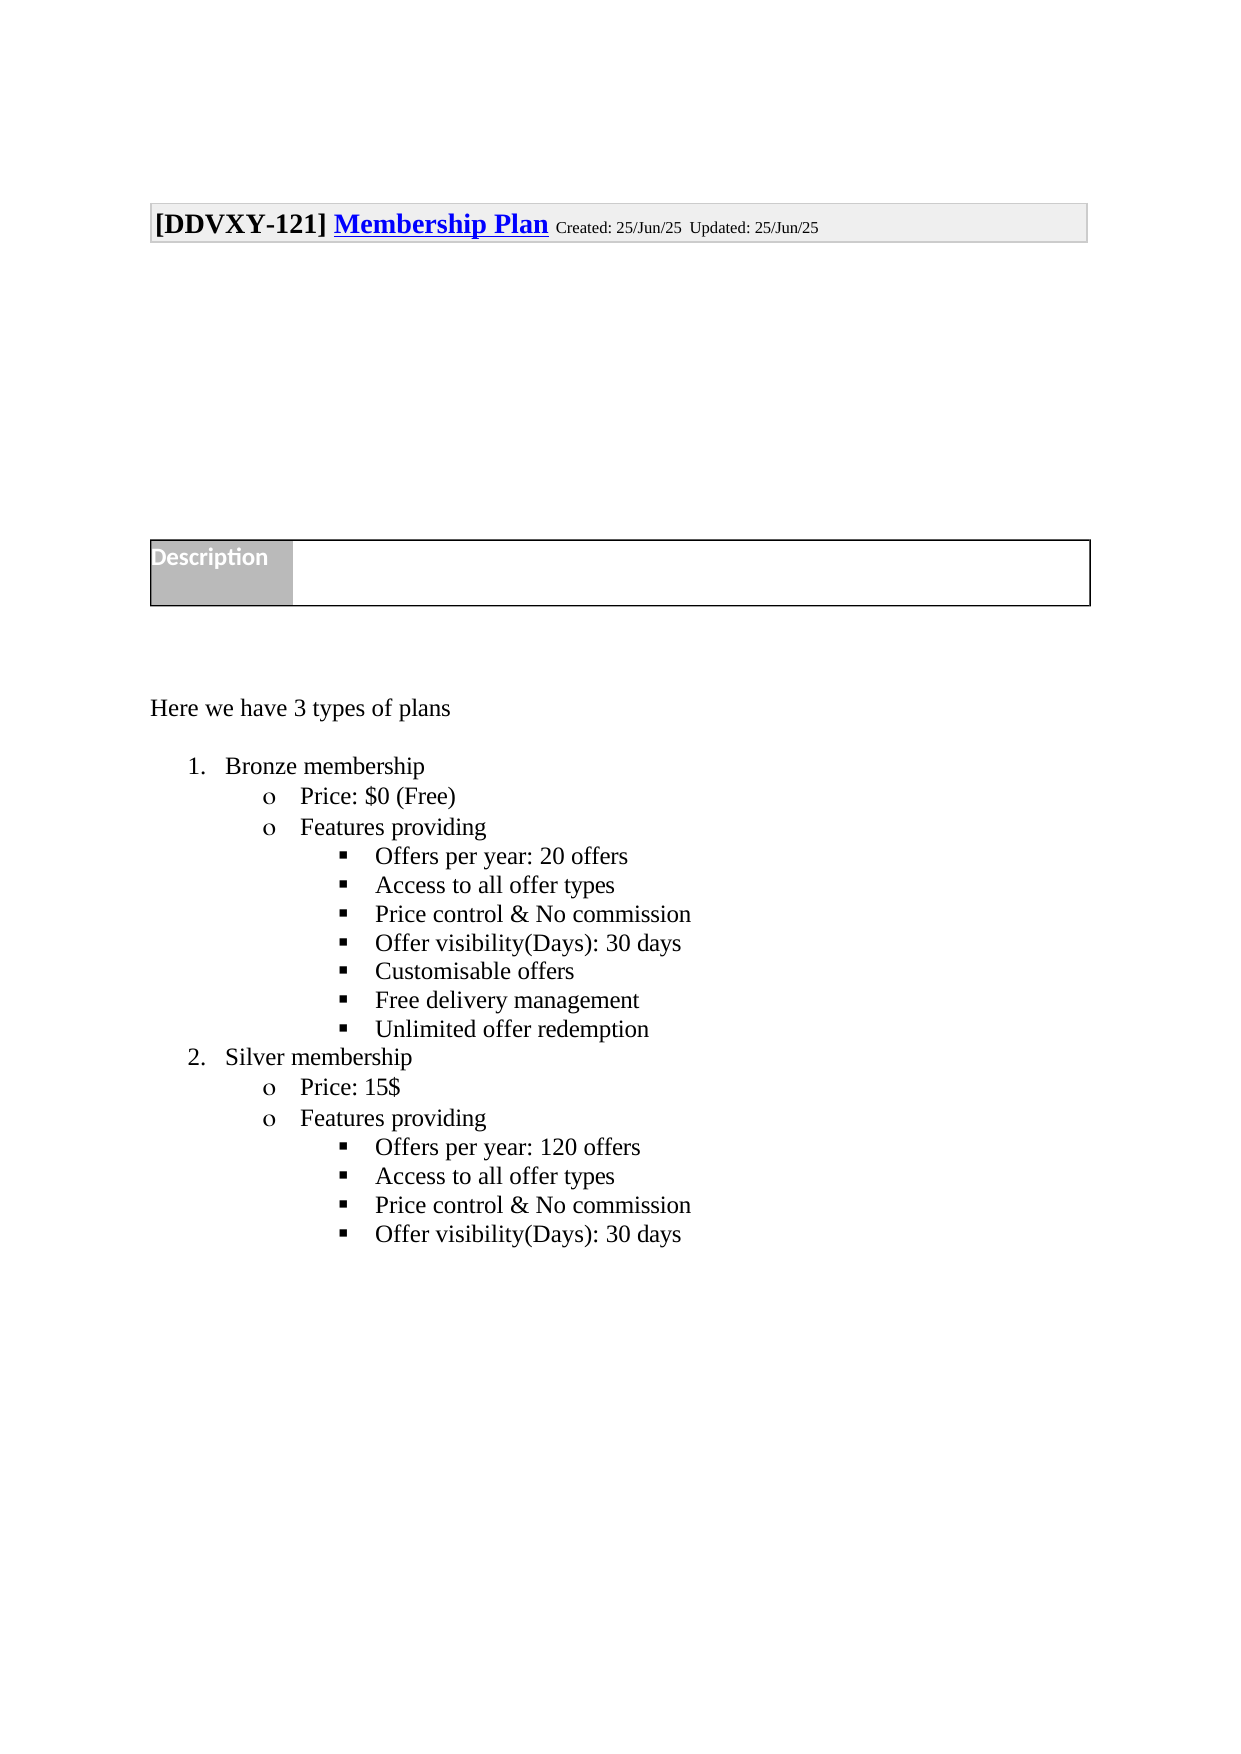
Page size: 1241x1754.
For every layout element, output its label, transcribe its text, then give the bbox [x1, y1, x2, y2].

list Price: $0 (Free) [262, 780, 1137, 811]
list Price control & No commission [337, 899, 1137, 927]
list Offer visibility(Days): 30 days [337, 1219, 1137, 1247]
list Access to all offer types [337, 1161, 1137, 1190]
list Price control & No commission [337, 1190, 1137, 1219]
list Unlimited offer redemption [337, 1014, 1137, 1043]
list Offers per year: 120 offers [337, 1132, 1137, 1161]
list Silver membership [187, 1043, 1137, 1071]
list Offer visibility(Days): 30 days [337, 928, 1137, 956]
list Features providing [262, 1102, 1137, 1132]
table_header [DDVXY-121] Membership Plan Created: 25/Jun/25 Updated: 25/Jun/25 [152, 204, 1086, 241]
list Free delivery management [337, 985, 1137, 1014]
list Bronze membership [187, 751, 1137, 780]
list Price: 15$ [262, 1071, 1137, 1102]
list Offers per year: 20 offers [337, 841, 1137, 870]
list Features providing [262, 811, 1137, 841]
list Access to all offer types [337, 870, 1137, 899]
list Customisable offers [337, 956, 1137, 985]
text Here we have 3 types of plans [150, 693, 1137, 722]
